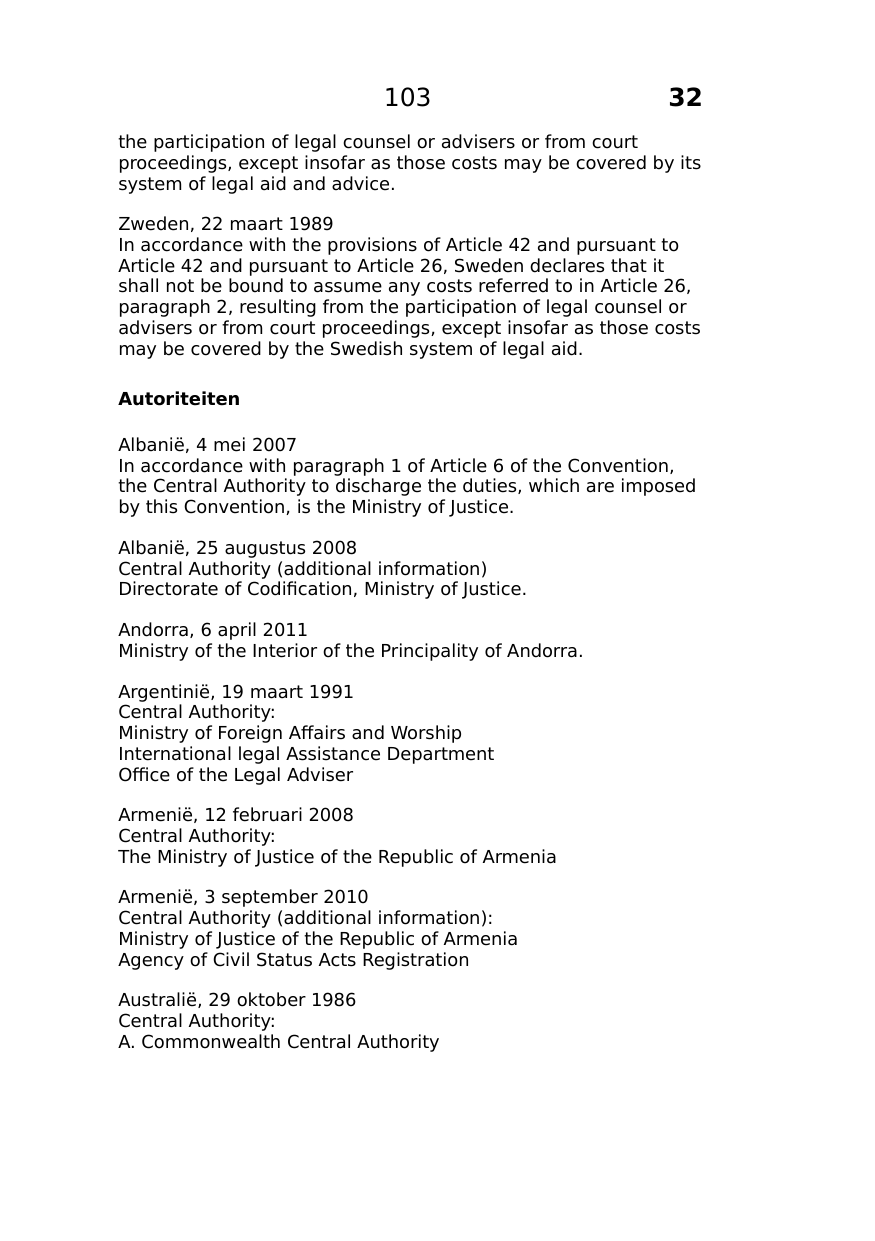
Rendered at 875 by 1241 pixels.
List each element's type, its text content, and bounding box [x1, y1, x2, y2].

text In accordance with paragraph 1 of Article 6 of the Convention, the Central Authority to discharge the duties, which are imposed by this Convention, is the Ministry of Justice. [118, 456, 703, 518]
text Armenië, 12 februari 2008 [118, 805, 703, 826]
subtitle Autoriteiten [118, 389, 703, 410]
text Agency of Civil Status Acts Registration [118, 949, 703, 970]
text the participation of legal counsel or advisers or from court proceedings, except insofar as those costs may be covered by its system of legal aid and advice. [118, 132, 703, 194]
text Ministry of Justice of the Republic of Armenia [118, 929, 703, 949]
text In accordance with the provisions of Article 42 and pursuant to Article 42 and pursuant to Article 26, Sweden declares that it shall not be bound to assume any costs referred to in Article 26, paragraph 2, resulting from the participation of legal counsel or advisers or from court proceedings, except insofar as those costs may be covered by the Swedish system of legal aid. [118, 235, 703, 359]
text Central Authority: [118, 826, 703, 847]
text Ministry of the Interior of the Principality of Andorra. [118, 641, 703, 661]
text Central Authority (additional information): [118, 908, 703, 929]
text The Ministry of Justice of the Republic of Armenia [118, 847, 703, 867]
text Armenië, 3 september 2010 [118, 887, 703, 908]
text Albanië, 25 augustus 2008 [118, 538, 703, 558]
text Office of the Legal Adviser [118, 764, 703, 785]
text Central Authority: [118, 702, 703, 723]
text Argentinië, 19 maart 1991 [118, 681, 703, 702]
text Andorra, 6 april 2011 [118, 620, 703, 641]
text Directorate of Codification, Ministry of Justice. [118, 579, 703, 600]
text A. Commonwealth Central Authority [118, 1032, 703, 1052]
text Central Authority: [118, 1011, 703, 1032]
text Ministry of Foreign Affairs and Worship [118, 723, 703, 744]
text Australië, 29 oktober 1986 [118, 990, 703, 1011]
text Zweden, 22 maart 1989 [118, 214, 703, 235]
text Central Authority (additional information) [118, 558, 703, 579]
text Albanië, 4 mei 2007 [118, 435, 703, 456]
text International legal Assistance Department [118, 744, 703, 764]
